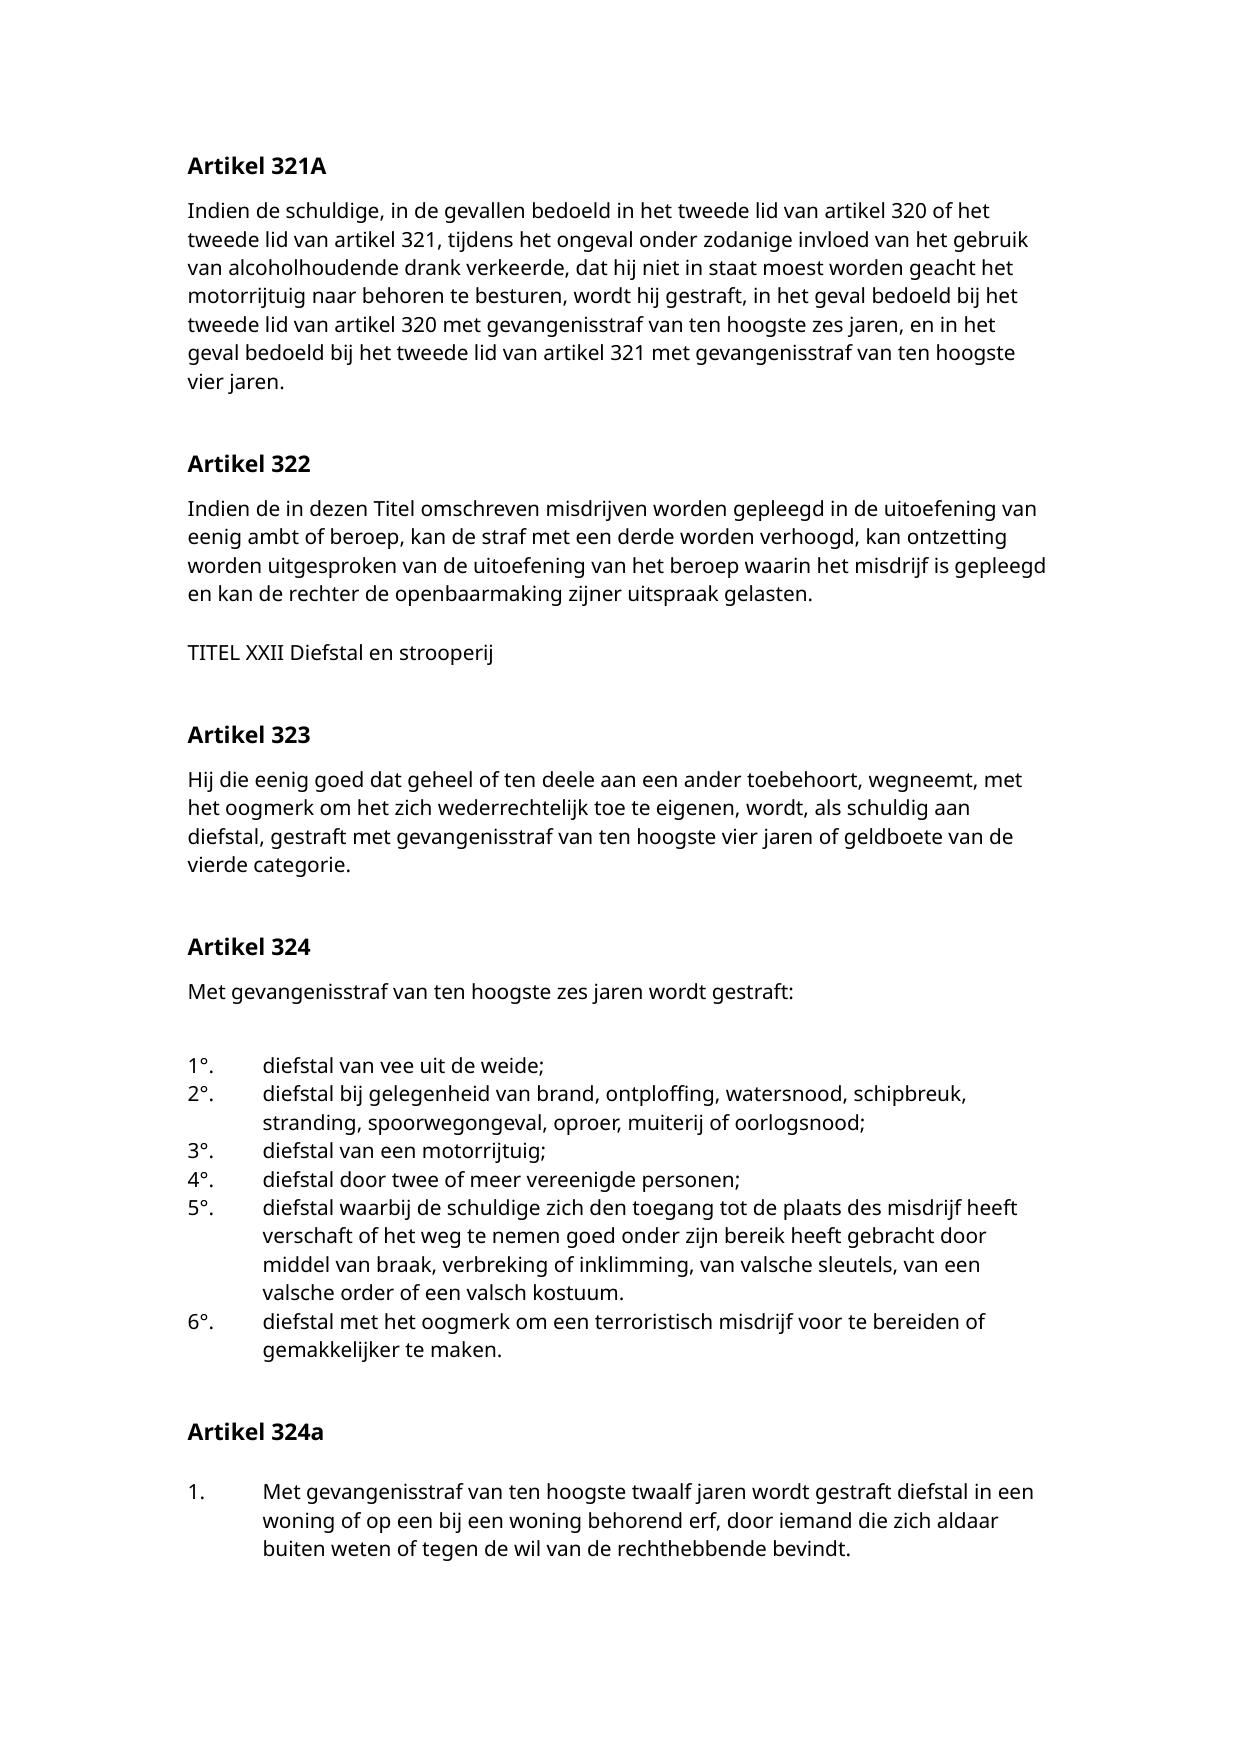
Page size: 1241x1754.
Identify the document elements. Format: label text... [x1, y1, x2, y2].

list diefstal door twee of meer vereenigde personen; [187, 1165, 1053, 1193]
list diefstal met het oogmerk om een terroristisch misdrijf voor te bereiden of gemakkelijker te maken. [187, 1307, 1053, 1364]
subtitle Artikel 324 [187, 931, 1053, 962]
list diefstal van vee uit de weide; [187, 1051, 1053, 1079]
list diefstal bij gelegenheid van brand, ontploffing, watersnood, schipbreuk, stranding, spoorwegongeval, oproer, muiterij of oorlogsnood; [187, 1079, 1053, 1136]
list diefstal waarbij de schuldige zich den toegang tot de plaats des misdrijf heeft verschaft of het weg te nemen goed onder zijn bereik heeft gebracht door middel van braak, verbreking of inklimming, van valsche sleutels, van een valsche order of een valsch kostuum. [187, 1193, 1053, 1307]
subtitle Artikel 322 [187, 448, 1053, 479]
text Hij die eenig goed dat geheel of ten deele aan een ander toebehoort, wegneemt, met het oogmerk om het zich wederrechtelijk toe te eigenen, wordt, als schuldig aan diefstal, gestraft met gevangenisstraf van ten hoogste vier jaren of geldboete van de vierde categorie. [187, 765, 1053, 879]
list Met gevangenisstraf van ten hoogste twaalf jaren wordt gestraft diefstal in een woning of op een bij een woning behorend erf, door iemand die zich aldaar buiten weten of tegen de wil van de rechthebbende bevindt. [187, 1477, 1053, 1563]
subtitle TITEL XXII Diefstal en strooperij [187, 638, 1053, 666]
text Indien de in dezen Titel omschreven misdrijven worden gepleegd in de uitoefening van eenig ambt of beroep, kan de straf met een derde worden verhoogd, kan ontzetting worden uitgesproken van de uitoefening van het beroep waarin het misdrijf is gepleegd en kan de rechter de openbaarmaking zijner uitspraak gelasten. [187, 494, 1053, 608]
subtitle Artikel 321A [187, 150, 1053, 181]
subtitle Artikel 323 [187, 719, 1053, 750]
subtitle Artikel 324a [187, 1416, 1053, 1447]
text Indien de schuldige, in de gevallen bedoeld in het tweede lid van artikel 320 of het tweede lid van artikel 321, tijdens het ongeval onder zodanige invloed van het gebruik van alcoholhoudende drank verkeerde, dat hij niet in staat moest worden geacht het motorrijtuig naar behoren te besturen, wordt hij gestraft, in het geval bedoeld bij het tweede lid van artikel 320 met gevangenisstraf van ten hoogste zes jaren, en in het geval bedoeld bij het tweede lid van artikel 321 met gevangenisstraf van ten hoogste vier jaren. [187, 196, 1053, 395]
list diefstal van een motorrijtuig; [187, 1136, 1053, 1165]
text Met gevangenisstraf van ten hoogste zes jaren wordt gestraft: [187, 977, 1053, 1006]
